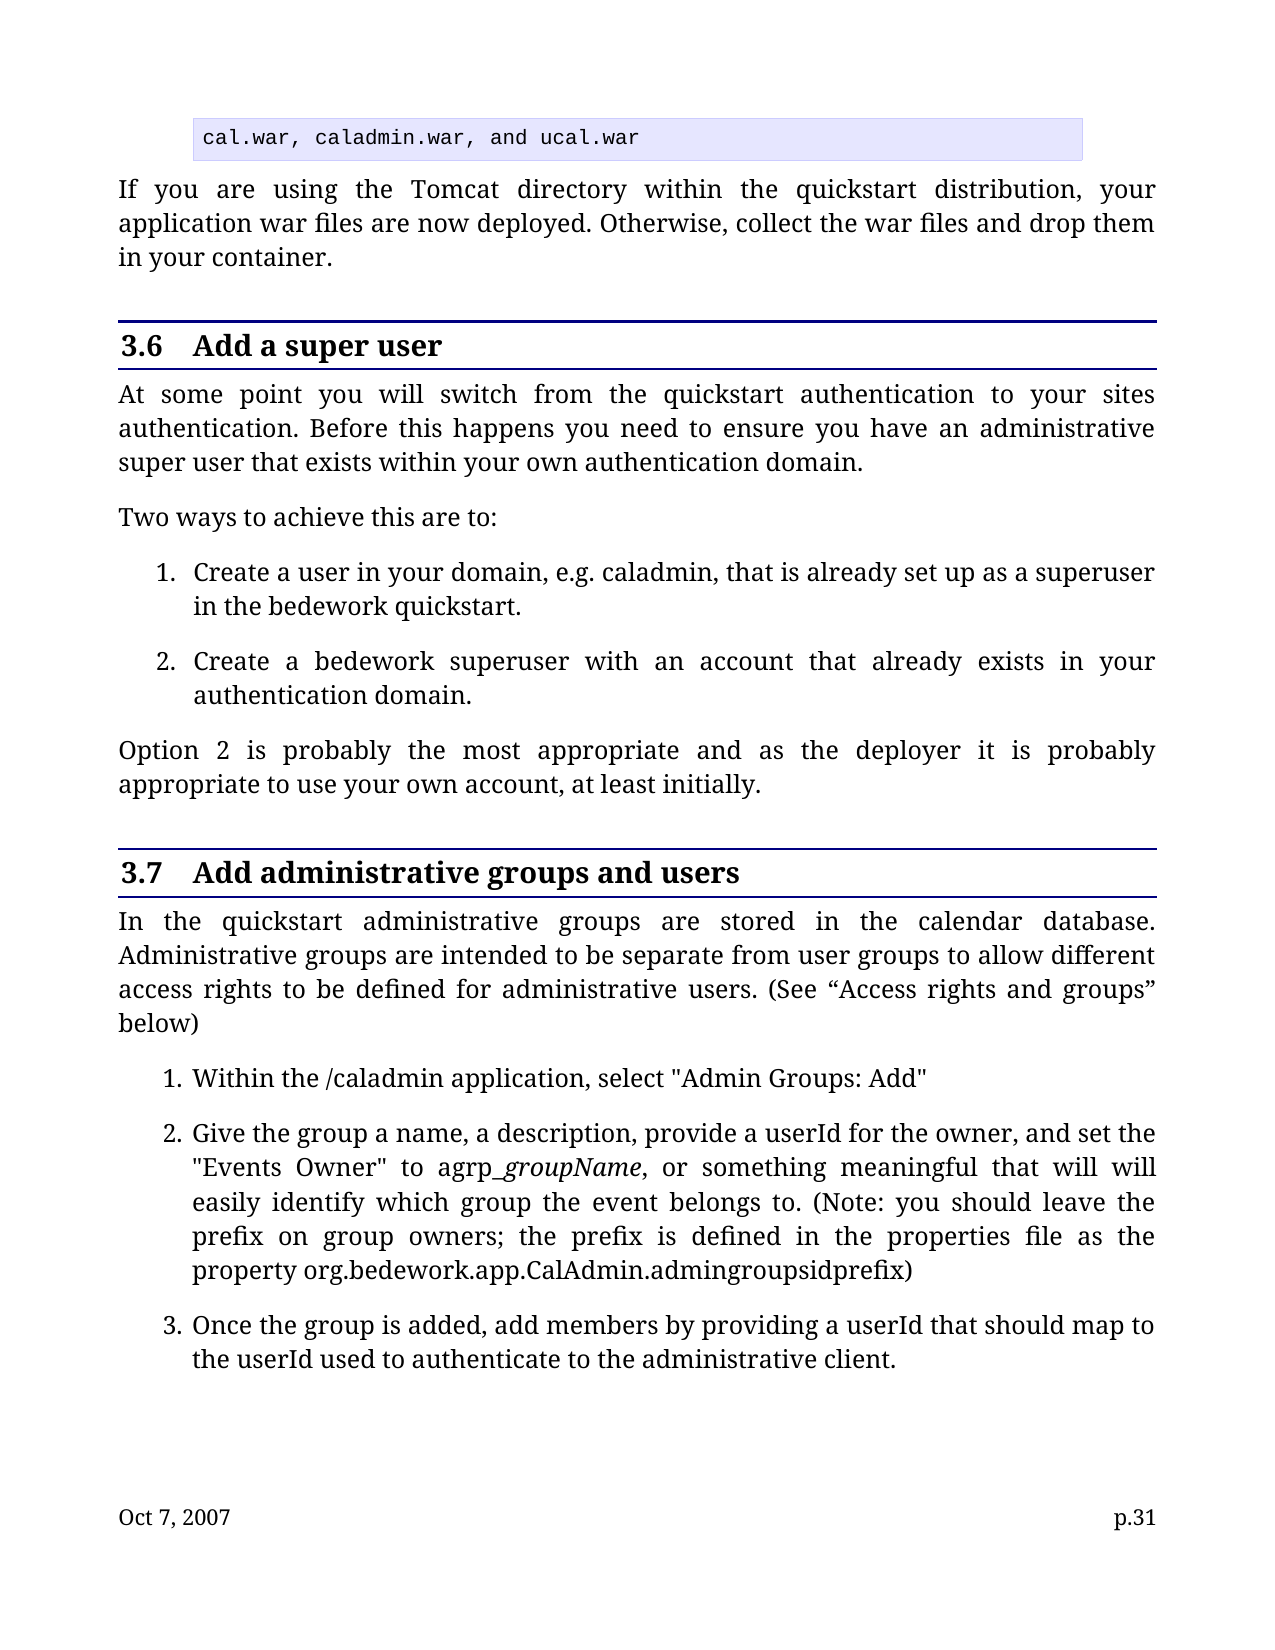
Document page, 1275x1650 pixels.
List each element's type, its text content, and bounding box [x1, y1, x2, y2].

text Option 2 is probably the most appropriate and as the deployer it is probably appropriate to use your own account, at least initially. [118, 733, 1157, 801]
list Within the /caladmin application, select "Admin Groups: Add" [162, 1061, 1157, 1095]
subtitle Add a super user [118, 323, 1157, 368]
text cal.war, caladmin.war, and ucal.war [194, 119, 1082, 160]
list Once the group is added, add members by providing a userId that should map to the userId used to authenticate to the administrative client. [162, 1307, 1157, 1376]
list Give the group a name, a description, provide a userId for the owner, and set the "Events Owner" to agrp_groupName, or something meaningful that will will easily identify which group the event belongs to. (Note: you should leave the prefix on group owners; the prefix is defined in the properties file as the property org.bedework.app.CalAdmin.admingroupsidprefix) [162, 1116, 1157, 1286]
text If you are using the Tomcat directory within the quickstart distribution, your application war files are now deployed. Otherwise, collect the war files and drop them in your container. [118, 172, 1157, 274]
text In the quickstart administrative groups are stored in the calendar database. Administrative groups are intended to be separate from user groups to allow different access rights to be defined for administrative users. (See “Access rights and groups” below) [118, 904, 1157, 1040]
text At some point you will switch from the quickstart authentication to your sites authentication. Before this happens you need to ensure you have an administrative super user that exists within your own authentication domain. [118, 376, 1157, 478]
list Create a bedework superuser with an account that already exists in your authentication domain. [156, 644, 1157, 712]
subtitle Add administrative groups and users [118, 850, 1157, 896]
list Create a user in your domain, e.g. caladmin, that is already set up as a superuser in the bedework quickstart. [156, 555, 1157, 623]
text Two ways to achieve this are to: [118, 499, 1157, 534]
